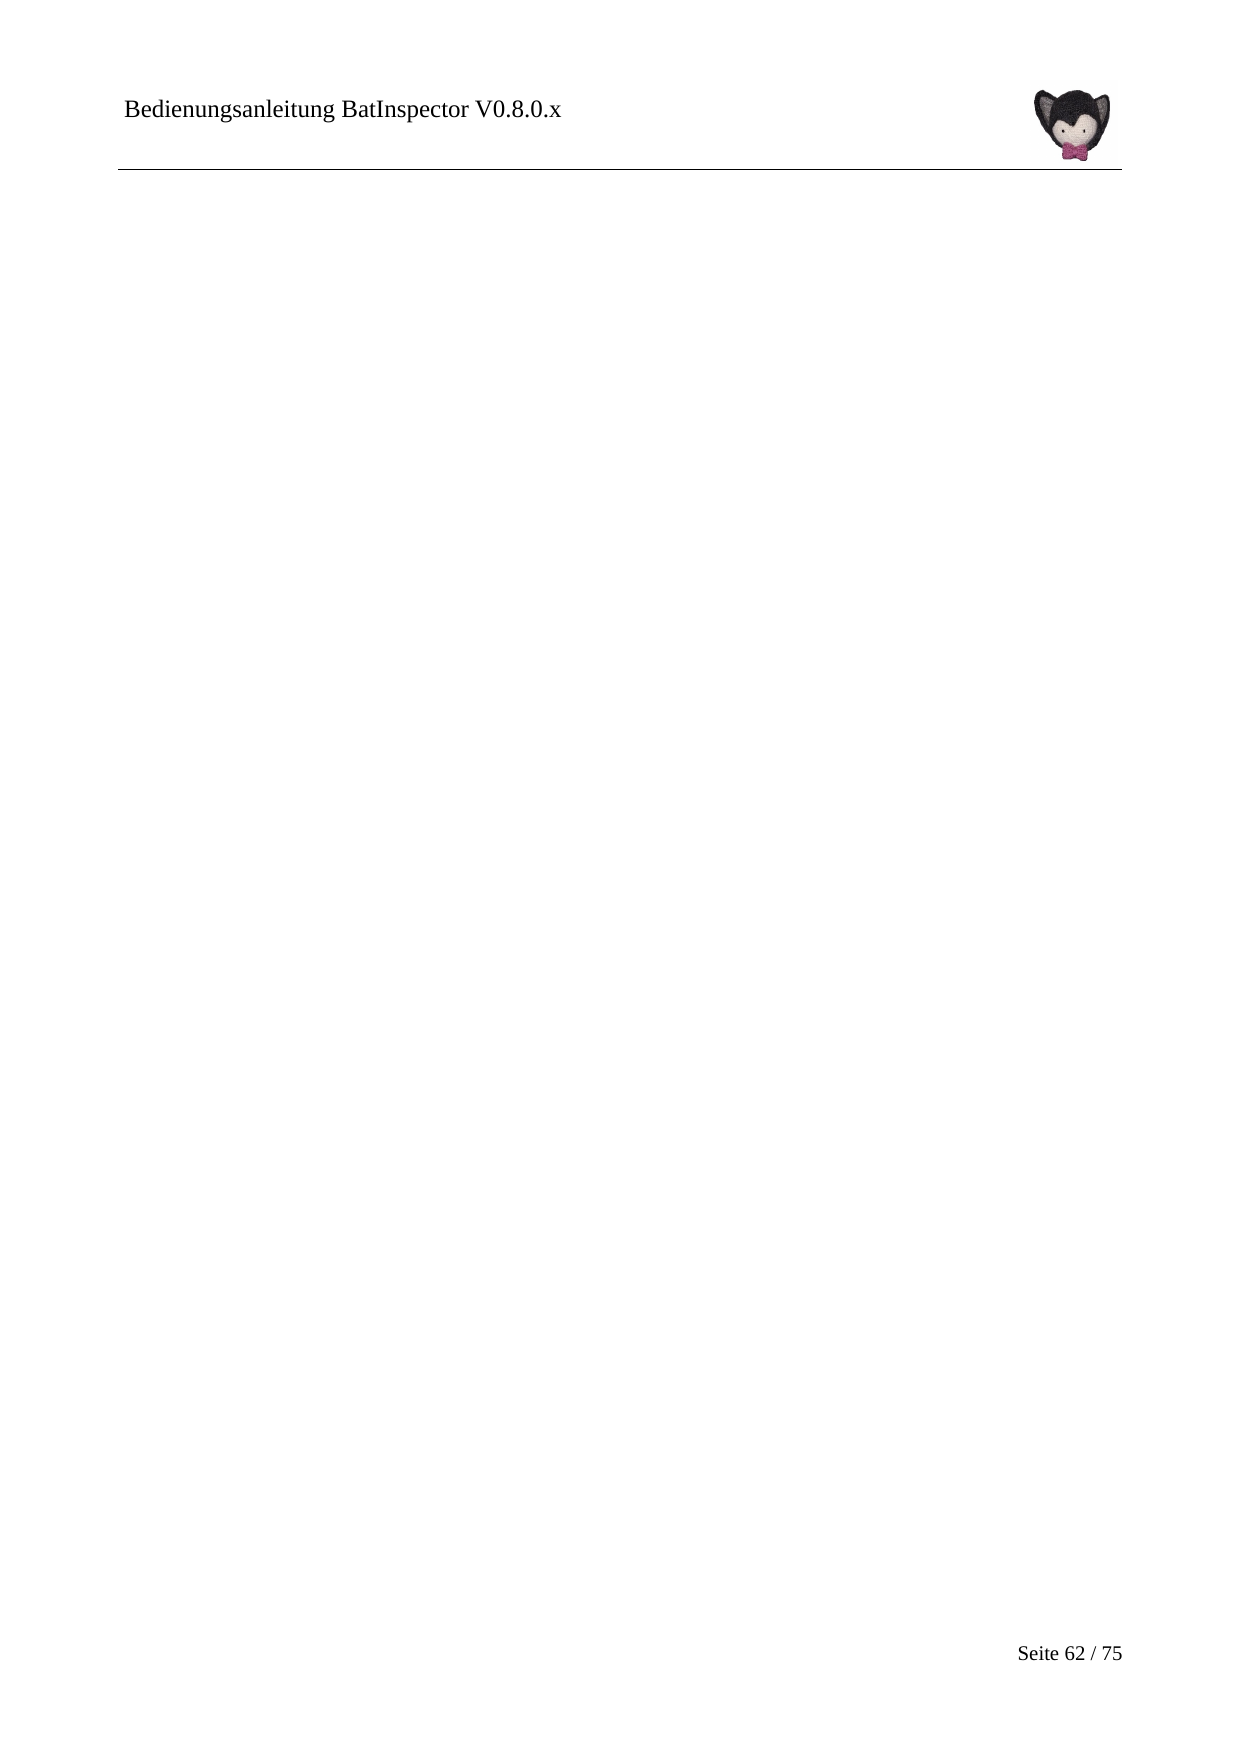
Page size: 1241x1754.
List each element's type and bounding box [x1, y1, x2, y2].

picture [1030, 80, 1119, 169]
